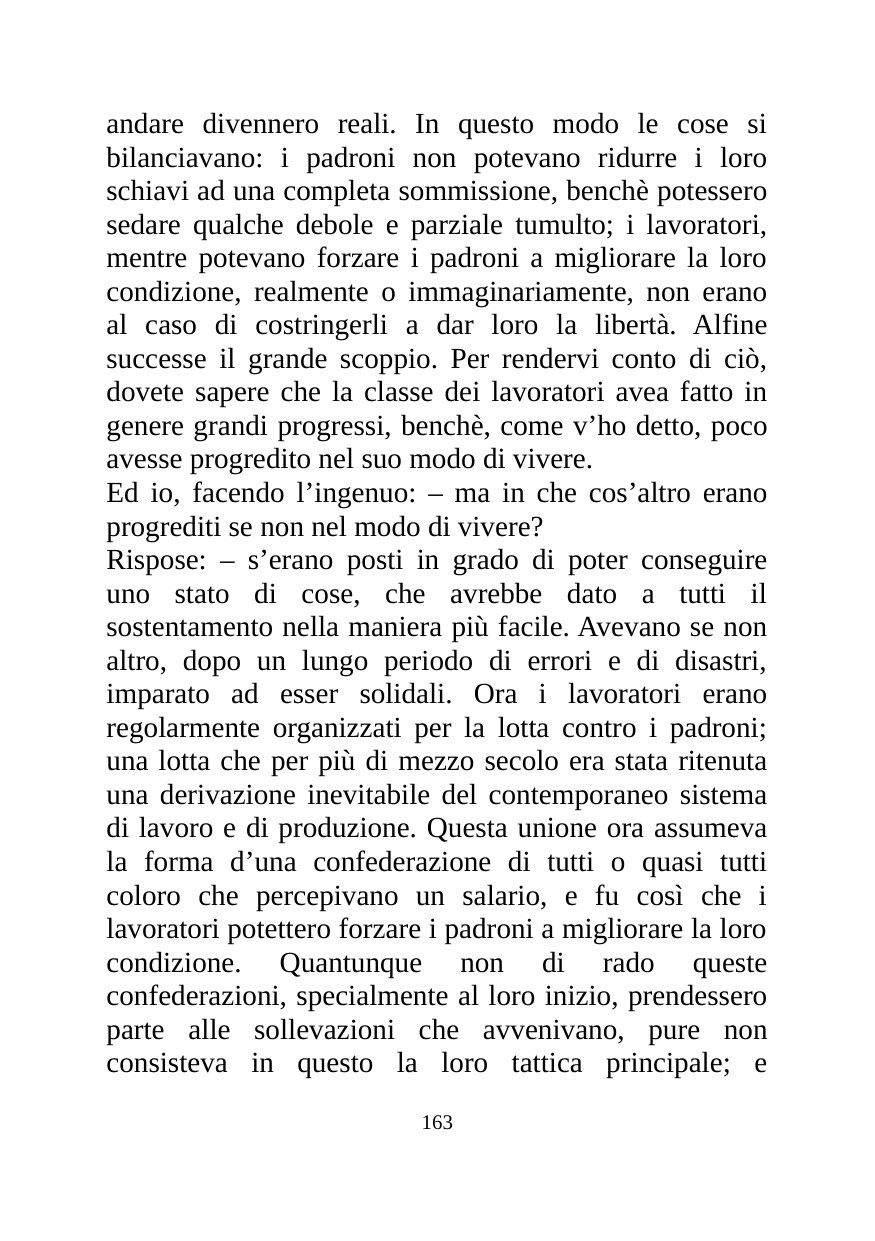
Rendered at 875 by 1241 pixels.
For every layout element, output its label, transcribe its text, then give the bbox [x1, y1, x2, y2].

text Ed io, facendo l’ingenuo: – ma in che cos’altro erano progrediti se non nel modo di vivere? [106, 475, 768, 542]
text andare divennero reali. In questo modo le cose si bilanciavano: i padroni non potevano ridurre i loro schiavi ad una completa sommissione, benchè potessero sedare qualche debole e parziale tumulto; i lavoratori, mentre potevano forzare i padroni a migliorare la loro condizione, realmente o immaginariamente, non erano al caso di costringerli a dar loro la libertà. Alfine successe il grande scoppio. Per rendervi conto di ciò, dovete sapere che la classe dei lavoratori avea fatto in genere grandi progressi, benchè, come v’ho detto, poco avesse progredito nel suo modo di vivere. [106, 106, 768, 475]
text Rispose: – s’erano posti in grado di poter conseguire uno stato di cose, che avrebbe dato a tutti il sostentamento nella maniera più facile. Avevano se non altro, dopo un lungo periodo di errori e di disastri, imparato ad esser solidali. Ora i lavoratori erano regolarmente organizzati per la lotta contro i padroni; una lotta che per più di mezzo secolo era stata ritenuta una derivazione inevitabile del contemporaneo sistema di lavoro e di produzione. Questa unione ora assumeva la forma d’una confederazione di tutti o quasi tutti coloro che percepivano un salario, e fu così che i lavoratori potettero forzare i padroni a migliorare la loro condizione. Quantunque non di rado queste confederazioni, specialmente al loro inizio, prendessero parte alle sollevazioni che avvenivano, pure non consisteva in questo la loro tattica principale; e [106, 542, 768, 1079]
